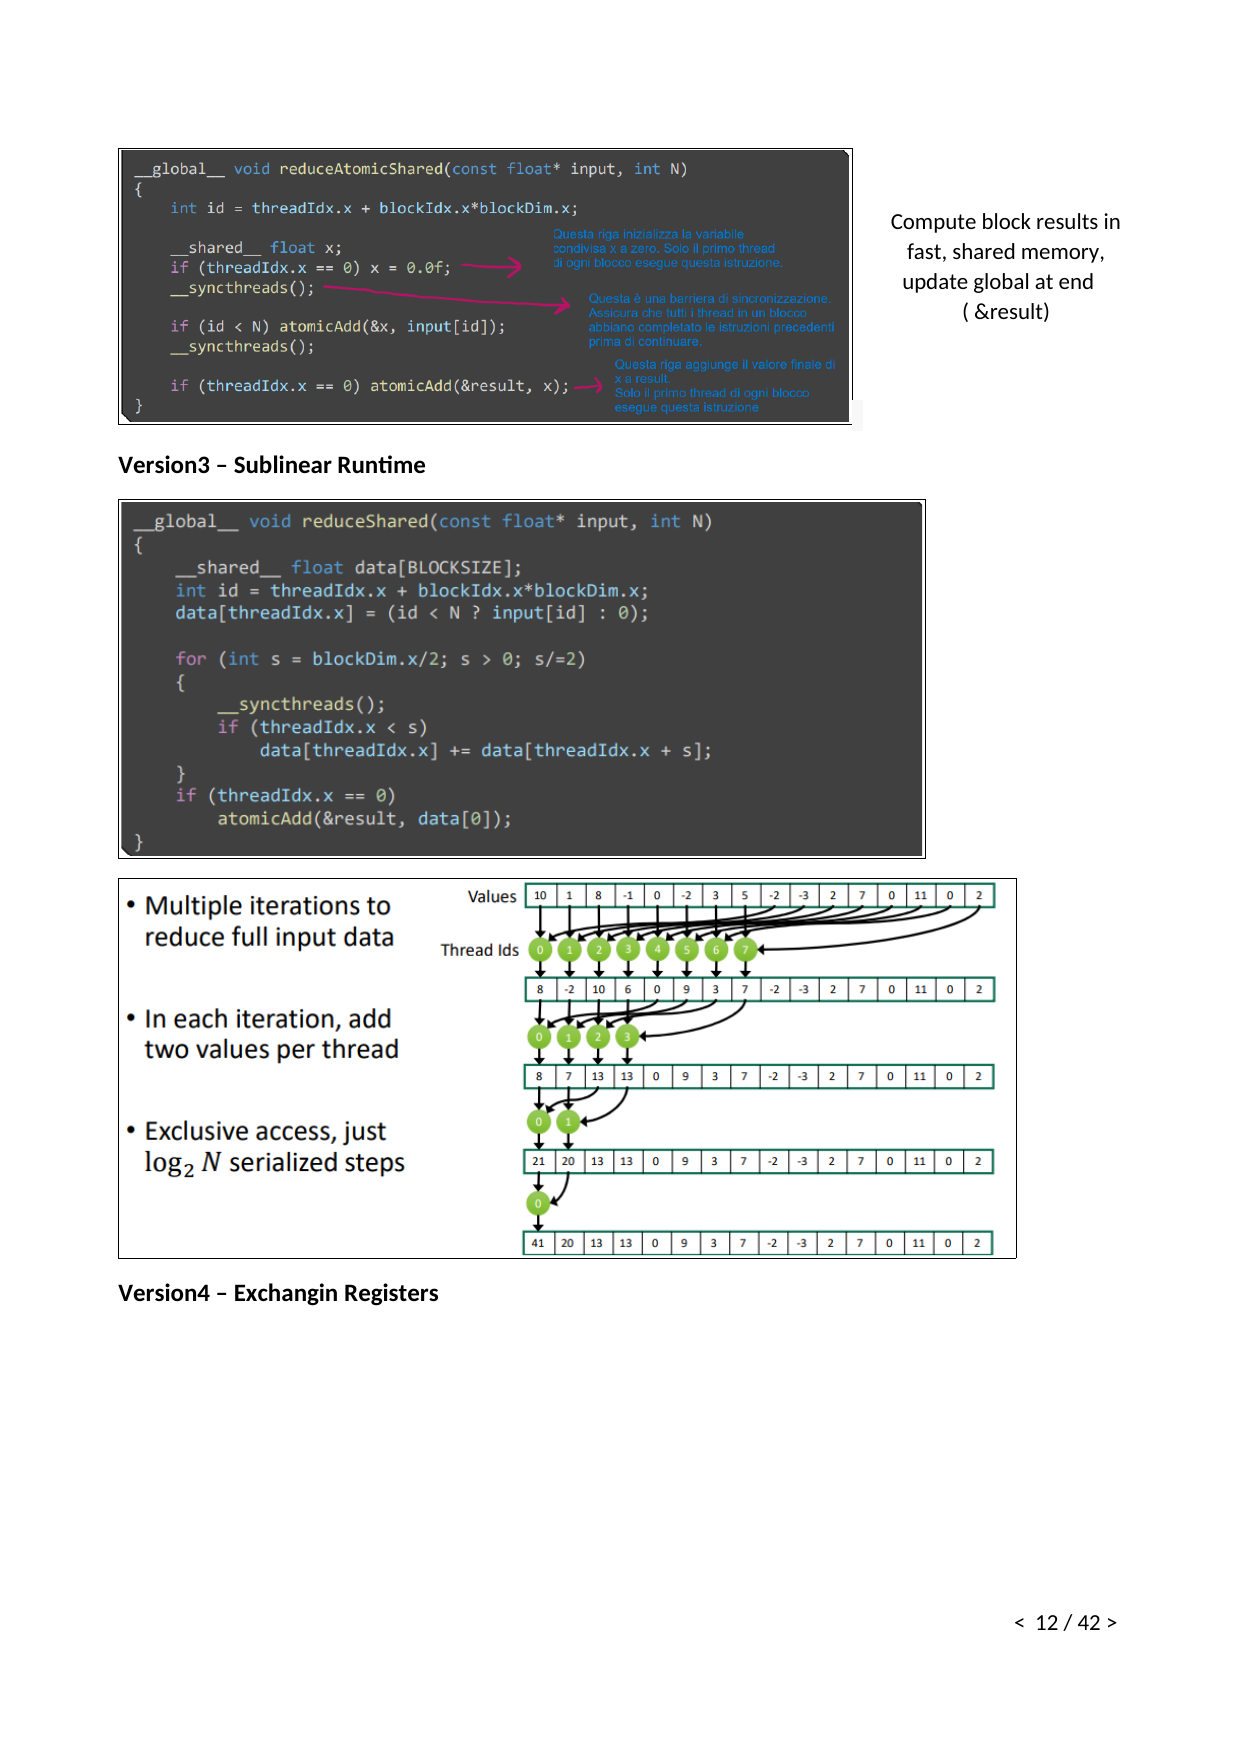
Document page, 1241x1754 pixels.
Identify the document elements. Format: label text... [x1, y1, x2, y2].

picture [121, 502, 923, 856]
text Version3 – Sublinear Runtime [118, 449, 1122, 480]
picture [121, 880, 1013, 1256]
text Version4 – Exchangin Registers [118, 1277, 1122, 1308]
picture [121, 150, 849, 422]
